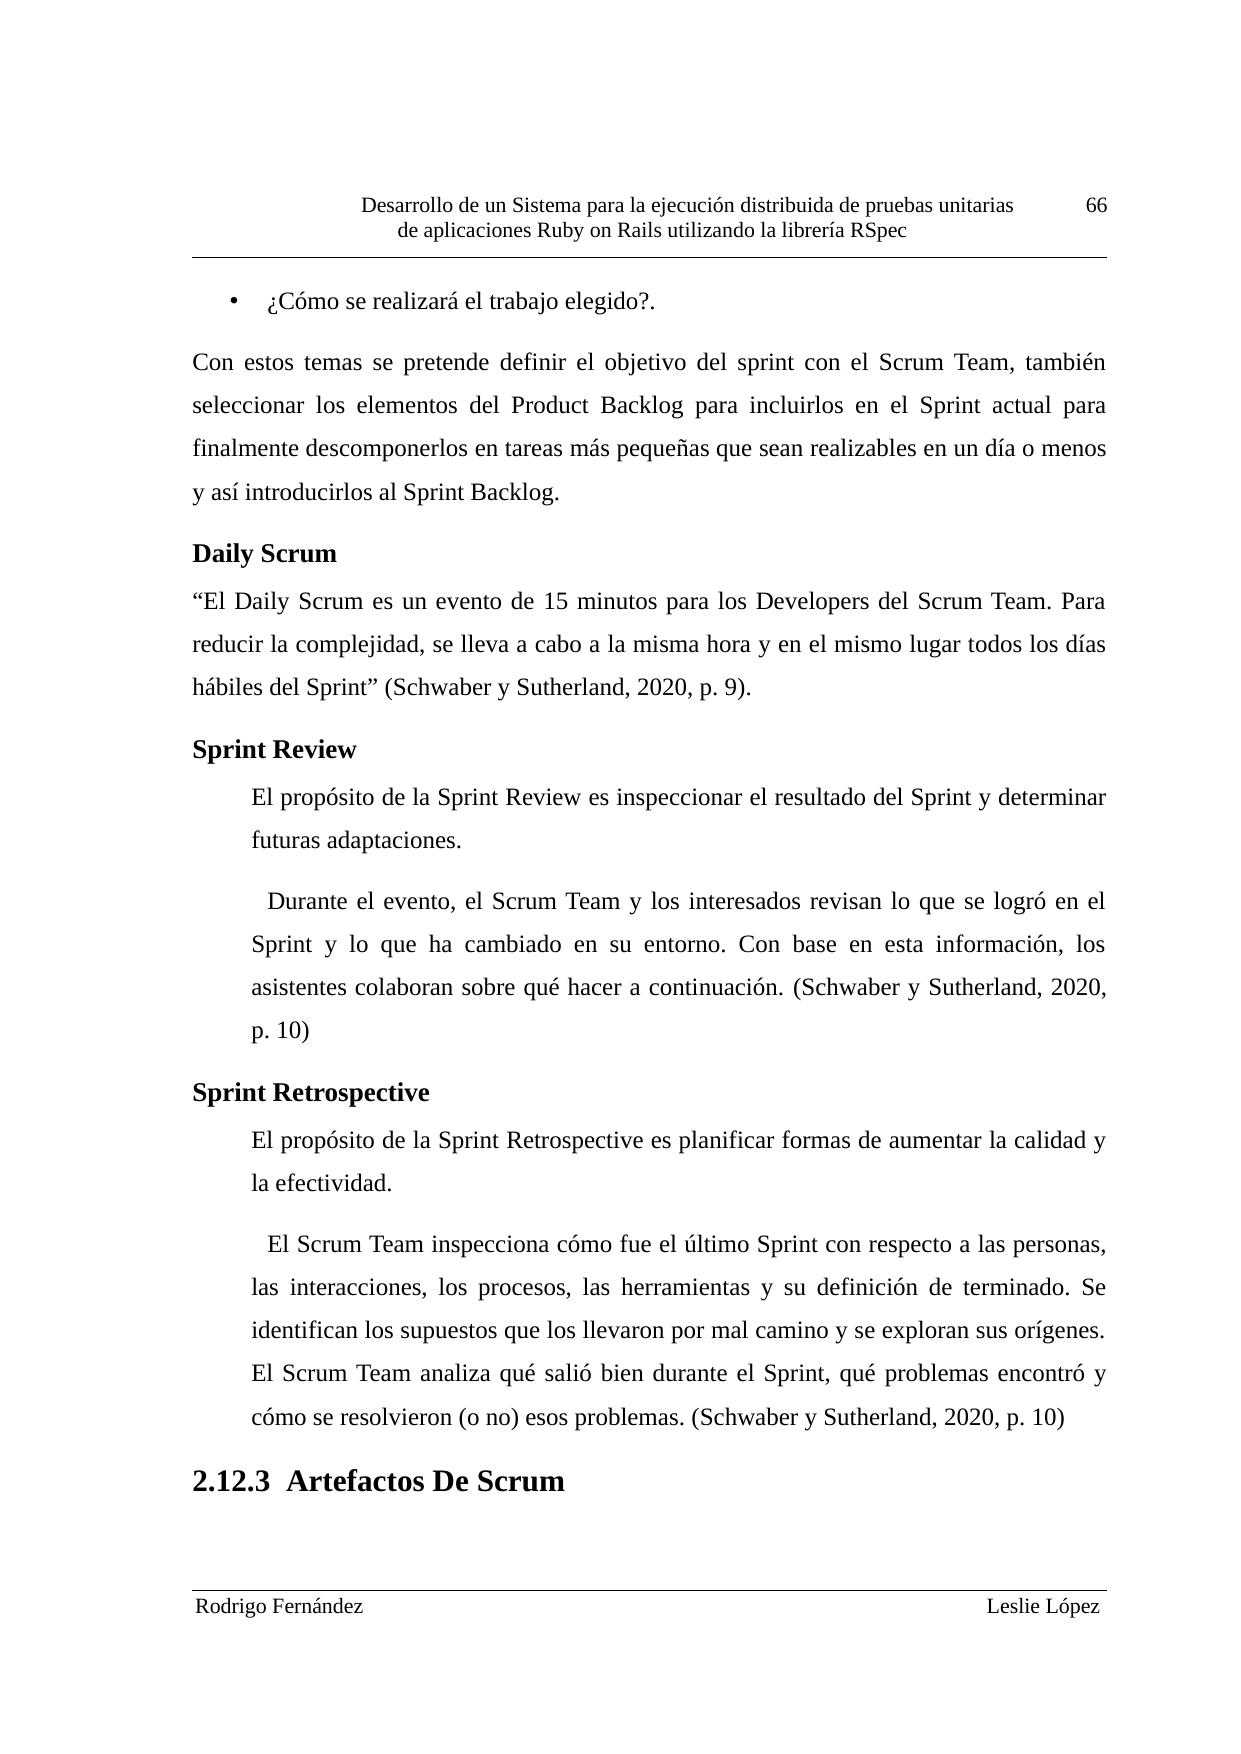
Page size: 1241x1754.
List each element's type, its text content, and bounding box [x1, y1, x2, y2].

list Sprint Retrospective [192, 1076, 1107, 1107]
list “El Daily Scrum es un evento de 15 minutos para los Developers del Scrum Team. Para reducir la complejidad, se lleva a cabo a la misma hora y en el mismo lugar todos los días hábiles del Sprint” (Schwaber y Sutherland, 2020, p. 9).⁠ [192, 586, 1107, 701]
text El propósito de la Sprint Retrospective es planificar formas de aumentar la calidad y la efectividad. [251, 1125, 1107, 1197]
text Durante el evento, el Scrum Team y los interesados revisan lo que se logró en el Sprint y lo que ha cambiado en su entorno. Con base en esta información, los asistentes colaboran sobre qué hacer a continuación. (Schwaber y Sutherland, 2020, p. 10)⁠ [251, 886, 1107, 1044]
text El Scrum Team inspecciona cómo fue el último Sprint con respecto a las personas, las interacciones, los procesos, las herramientas y su definición de terminado. Se identifican los supuestos que los llevaron por mal camino y se exploran sus orígenes. El Scrum Team analiza qué salió bien durante el Sprint, qué problemas encontró y cómo se resolvieron (o no) esos problemas. (Schwaber y Sutherland, 2020, p. 10)⁠ [251, 1229, 1107, 1430]
list ¿Cómo se realizará el trabajo elegido?. [229, 286, 1107, 315]
text El propósito de la Sprint Review es inspeccionar el resultado del Sprint y determinar futuras adaptaciones. [251, 782, 1107, 854]
list Sprint Review [192, 733, 1107, 764]
text Con estos temas se pretende definir el objetivo del sprint con el Scrum Team, también seleccionar los elementos del Product Backlog para incluirlos en el Sprint actual para finalmente descomponerlos en tareas más pequeñas que sean realizables en un día o menos y así introducirlos al Sprint Backlog. [192, 347, 1107, 505]
list Daily Scrum [192, 537, 1107, 568]
subtitle Artefactos de scrum [192, 1462, 1107, 1498]
